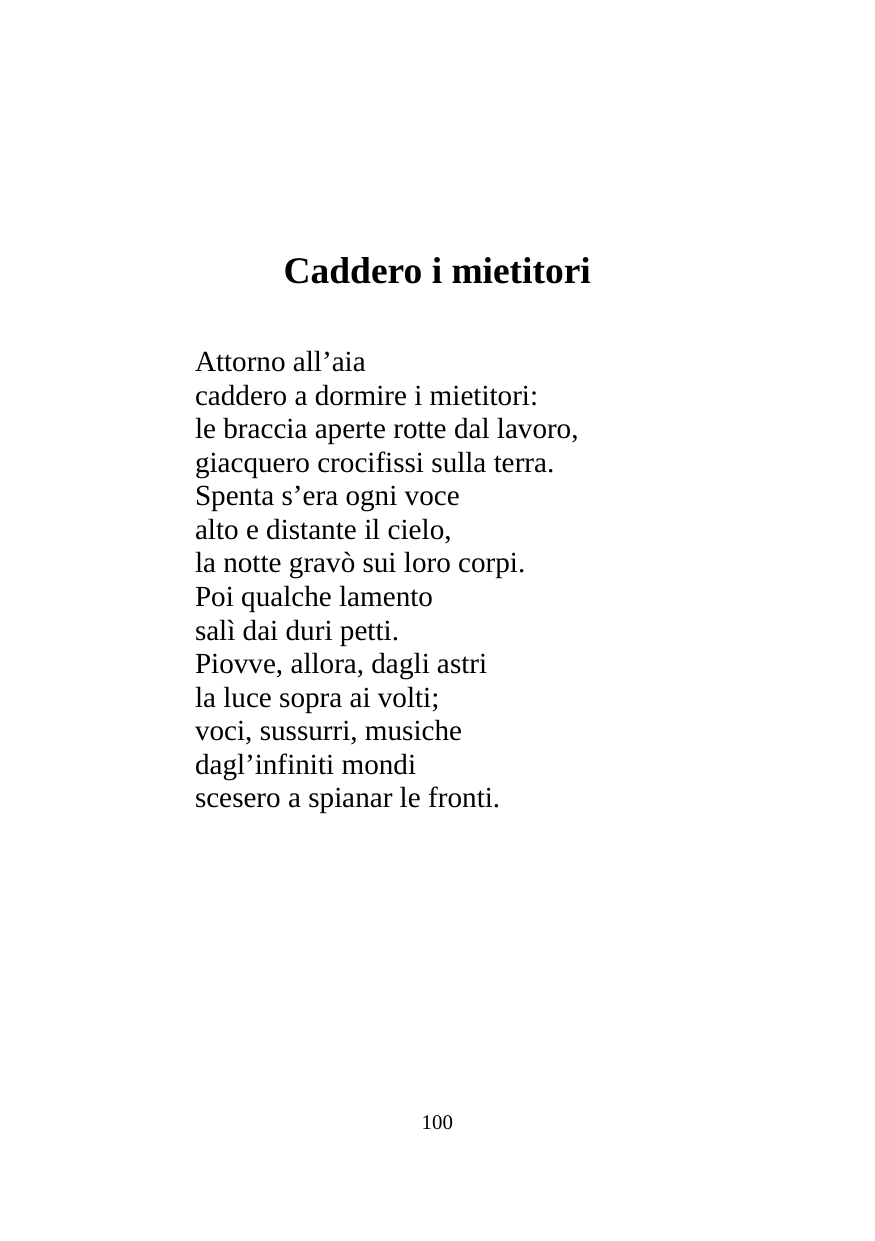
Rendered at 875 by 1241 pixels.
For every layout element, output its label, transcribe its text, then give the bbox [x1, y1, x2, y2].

subtitle Caddero i mietitori [106, 248, 768, 291]
text Attorno all’aia caddero a dormire i mietitori: le braccia aperte rotte dal lavoro, giacquero crocifissi sulla terra. Spenta s’era ogni voce alto e distante il cielo, la notte gravò sui loro corpi. Poi qualche lamento salì dai duri petti. Piovve, allora, dagli astri la luce sopra ai volti; voci, sussurri, musiche dagl’infiniti mondi scesero a spianar le fronti. [195, 344, 768, 814]
